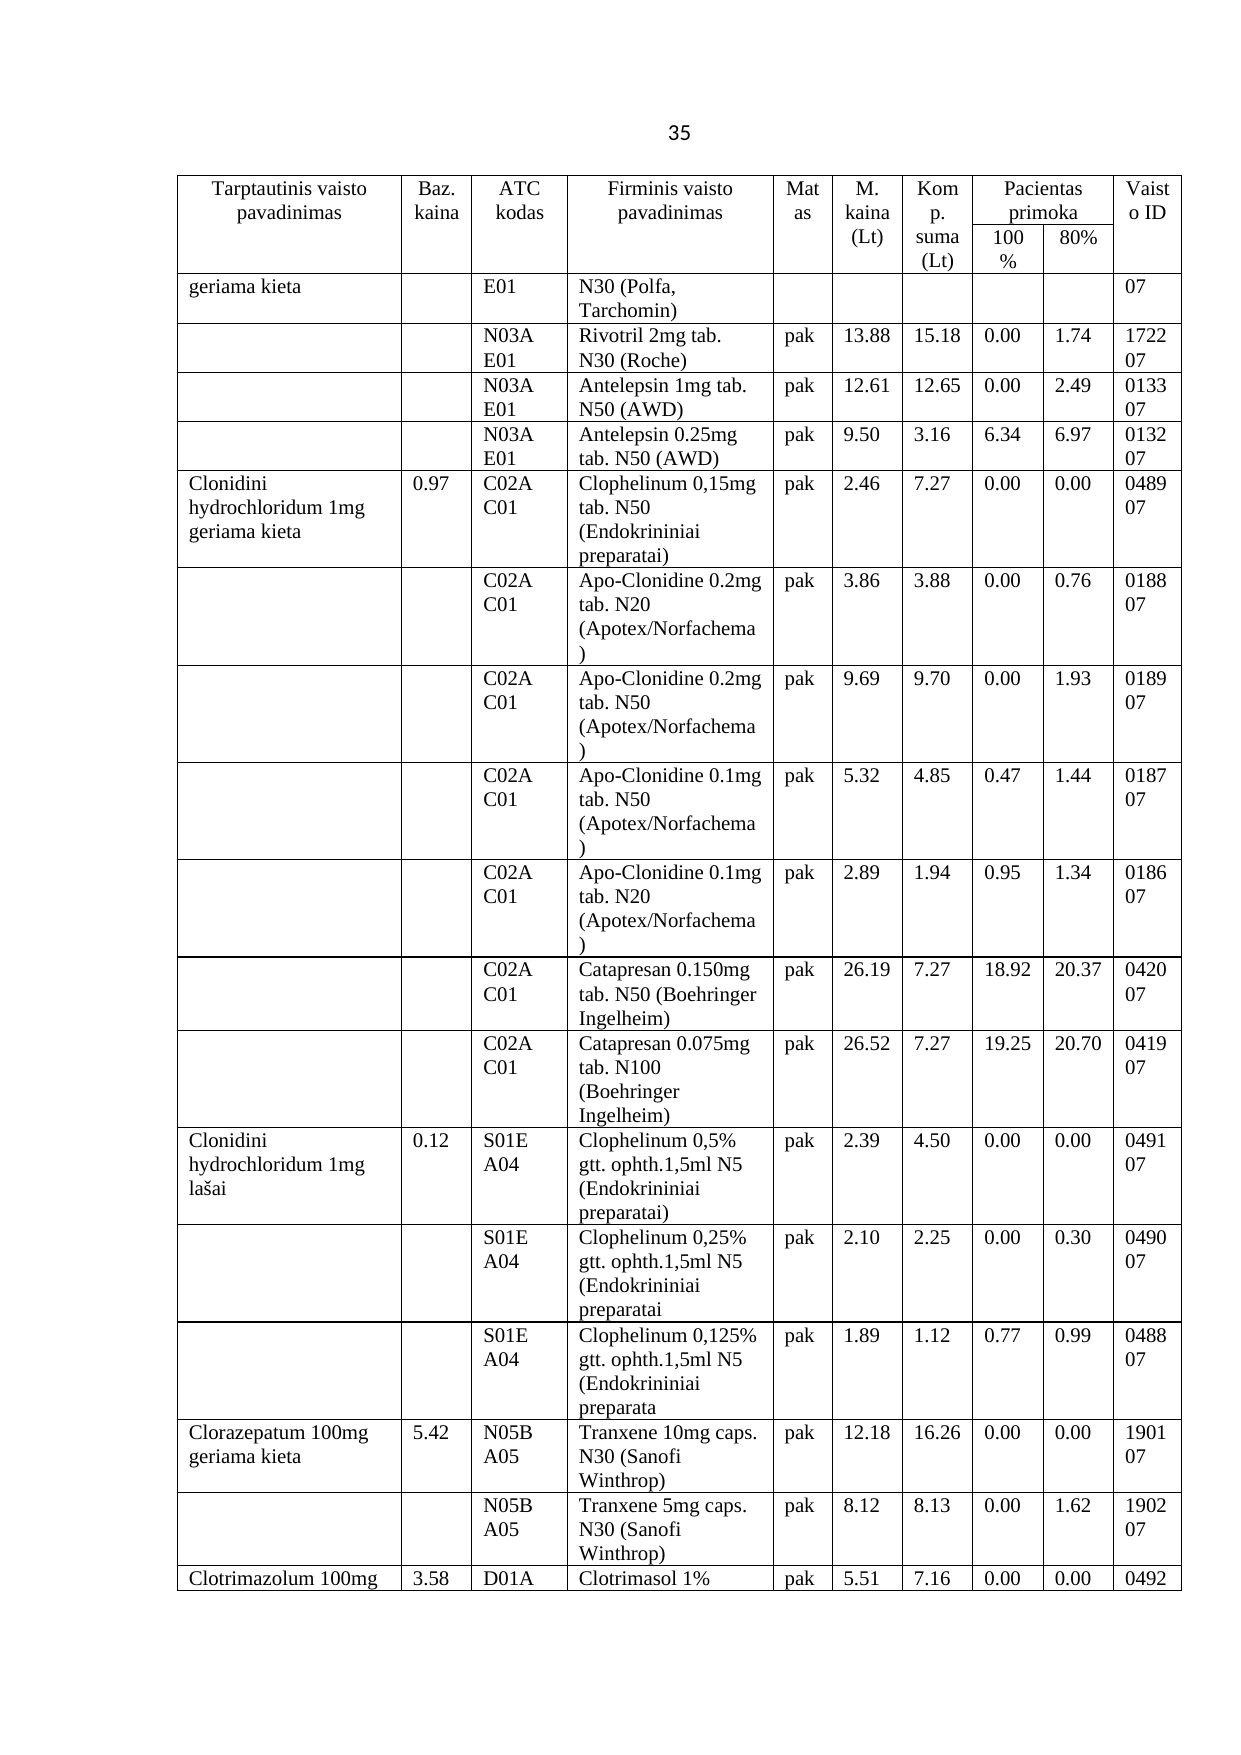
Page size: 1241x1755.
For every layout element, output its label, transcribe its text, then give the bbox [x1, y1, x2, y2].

table_cell [402, 860, 471, 956]
table_cell 80% [1044, 225, 1113, 273]
table_cell 1.34 [1044, 860, 1113, 956]
table_cell 0.00 [973, 568, 1043, 664]
table_cell Tranxene 5mg caps. N30 (Sanofi Winthrop) [568, 1493, 773, 1565]
table_cell 041907 [1114, 1031, 1181, 1127]
table_cell 4.85 [903, 763, 972, 859]
table_cell [774, 274, 832, 322]
table_cell C02A C01 [472, 958, 567, 1029]
table_cell [402, 763, 471, 859]
table_cell 9.50 [833, 422, 902, 470]
table_cell D01A [472, 1566, 567, 1590]
table_cell Clophelinum 0,15mg tab. N50 (Endokrininiai preparatai) [568, 471, 773, 567]
table_cell S01E A04 [472, 1323, 567, 1419]
table_cell 0.30 [1044, 1225, 1113, 1321]
table_cell [178, 1493, 401, 1565]
table_header Tarptautinis vaisto pavadinimas [178, 176, 401, 273]
table_cell 018607 [1114, 860, 1181, 956]
table_header Firminis vaisto pavadinimas [568, 176, 773, 273]
table_cell 19.25 [973, 1031, 1043, 1127]
table_cell 12.61 [833, 373, 902, 421]
table_cell 3.58 [402, 1566, 471, 1590]
table_header Baz. kaina [402, 176, 471, 273]
table_cell 2.49 [1044, 373, 1113, 421]
table_cell 7.27 [903, 471, 972, 567]
table_header ATC kodas [472, 176, 567, 273]
table_cell pak [774, 1225, 832, 1321]
table_cell 5.42 [402, 1420, 471, 1492]
table_cell 3.88 [903, 568, 972, 664]
table_cell N03A E01 [472, 324, 567, 372]
table_cell 0.00 [973, 324, 1043, 372]
table_cell pak [774, 1031, 832, 1127]
table_cell [178, 373, 401, 421]
table_cell Clonidini hydrochloridum 1mg lašai [178, 1128, 401, 1224]
table_cell pak [774, 422, 832, 470]
table_cell 100% [973, 225, 1043, 273]
table_cell 3.16 [903, 422, 972, 470]
table_cell [402, 666, 471, 762]
table_cell 6.97 [1044, 422, 1113, 470]
table_cell Clophelinum 0,25% gtt. ophth.1,5ml N5 (Endokrininiai preparatai [568, 1225, 773, 1321]
table_cell 018907 [1114, 666, 1181, 762]
table_cell Clophelinum 0,5% gtt. ophth.1,5ml N5 (Endokrininiai preparatai) [568, 1128, 773, 1224]
table_cell 13.88 [833, 324, 902, 372]
table_cell 1.62 [1044, 1493, 1113, 1565]
table_cell Apo-Clonidine 0.1mg tab. N20 (Apotex/Norfachema) [568, 860, 773, 956]
table_cell 07 [1114, 274, 1181, 322]
table_cell [178, 422, 401, 470]
table_cell 7.16 [903, 1566, 972, 1590]
table_cell 3.86 [833, 568, 902, 664]
table_cell 7.27 [903, 1031, 972, 1127]
table_cell 2.46 [833, 471, 902, 567]
table_cell N03A E01 [472, 373, 567, 421]
table_cell 0492 [1114, 1566, 1181, 1590]
table_cell 9.69 [833, 666, 902, 762]
table_cell [402, 568, 471, 664]
table_cell [402, 422, 471, 470]
table_cell 2.10 [833, 1225, 902, 1321]
table_cell C02A C01 [472, 666, 567, 762]
table_cell pak [774, 666, 832, 762]
table_cell 12.65 [903, 373, 972, 421]
table_cell Clorazepatum 100mg geriama kieta [178, 1420, 401, 1492]
table_cell S01E A04 [472, 1225, 567, 1321]
table_cell [402, 324, 471, 372]
table_cell pak [774, 860, 832, 956]
table_cell pak [774, 324, 832, 372]
table_cell 6.34 [973, 422, 1043, 470]
table_cell 2.39 [833, 1128, 902, 1224]
table_cell [402, 1031, 471, 1127]
table_cell 0.00 [1044, 1128, 1113, 1224]
table_cell 2.25 [903, 1225, 972, 1321]
table_cell pak [774, 1323, 832, 1419]
table_cell 5.32 [833, 763, 902, 859]
table_cell pak [774, 1493, 832, 1565]
table_cell 013207 [1114, 422, 1181, 470]
table_cell pak [774, 568, 832, 664]
table_cell 0.00 [973, 1493, 1043, 1565]
table_cell 0.00 [973, 1566, 1043, 1590]
table_cell [973, 274, 1043, 322]
table_cell Catapresan 0.150mg tab. N50 (Boehringer Ingelheim) [568, 958, 773, 1029]
table_cell 1.74 [1044, 324, 1113, 372]
table_cell 1.89 [833, 1323, 902, 1419]
table_cell [833, 274, 902, 322]
table_cell Clotrimasol 1% [568, 1566, 773, 1590]
table_cell 0.12 [402, 1128, 471, 1224]
table_cell 1.12 [903, 1323, 972, 1419]
table_cell 16.26 [903, 1420, 972, 1492]
table_cell [402, 274, 471, 322]
table_cell N30 (Polfa, Tarchomin) [568, 274, 773, 322]
table_cell 048907 [1114, 471, 1181, 567]
table_cell 5.51 [833, 1566, 902, 1590]
table_cell Clophelinum 0,125% gtt. ophth.1,5ml N5 (Endokrininiai preparata [568, 1323, 773, 1419]
table_cell 1.93 [1044, 666, 1113, 762]
table_cell Apo-Clonidine 0.2mg tab. N50 (Apotex/Norfachema) [568, 666, 773, 762]
table_cell pak [774, 1420, 832, 1492]
table_cell Clonidini hydrochloridum 1mg geriama kieta [178, 471, 401, 567]
table_header Matas [774, 176, 832, 273]
table_cell 9.70 [903, 666, 972, 762]
table_header M. kaina (Lt) [833, 176, 902, 273]
table_cell Catapresan 0.075mg tab. N100 (Boehringer Ingelheim) [568, 1031, 773, 1127]
table_cell Rivotril 2mg tab. N30 (Roche) [568, 324, 773, 372]
table_cell 0.00 [1044, 471, 1113, 567]
table_cell pak [774, 1566, 832, 1590]
table_cell 172207 [1114, 324, 1181, 372]
table_cell [1044, 274, 1113, 322]
table_cell 26.52 [833, 1031, 902, 1127]
table_header Komp. suma (Lt) [903, 176, 972, 273]
table_cell [402, 1493, 471, 1565]
table_cell 0.00 [973, 1420, 1043, 1492]
table_cell Apo-Clonidine 0.2mg tab. N20 (Apotex/Norfachema) [568, 568, 773, 664]
table_cell 1.44 [1044, 763, 1113, 859]
table_cell 0.00 [1044, 1420, 1113, 1492]
table_cell E01 [472, 274, 567, 322]
table_cell 190107 [1114, 1420, 1181, 1492]
table_cell 049107 [1114, 1128, 1181, 1224]
table_cell 0.00 [1044, 1566, 1113, 1590]
table_cell 0.00 [973, 1225, 1043, 1321]
table_cell [178, 763, 401, 859]
table_cell 0.77 [973, 1323, 1043, 1419]
table_cell 018807 [1114, 568, 1181, 664]
table_cell 013307 [1114, 373, 1181, 421]
table_cell 20.37 [1044, 958, 1113, 1029]
table_cell C02A C01 [472, 860, 567, 956]
table_cell Apo-Clonidine 0.1mg tab. N50 (Apotex/Norfachema) [568, 763, 773, 859]
table_cell Antelepsin 0.25mg tab. N50 (AWD) [568, 422, 773, 470]
table_cell [402, 373, 471, 421]
table_cell pak [774, 958, 832, 1029]
table_cell [178, 568, 401, 664]
table_cell 0.76 [1044, 568, 1113, 664]
table_cell N05B A05 [472, 1493, 567, 1565]
table_cell 048807 [1114, 1323, 1181, 1419]
table_cell [178, 1031, 401, 1127]
table_cell 15.18 [903, 324, 972, 372]
table_cell 7.27 [903, 958, 972, 1029]
table_cell N05B A05 [472, 1420, 567, 1492]
table_header Vaisto ID [1114, 176, 1181, 273]
table_cell pak [774, 373, 832, 421]
table_cell 0.99 [1044, 1323, 1113, 1419]
table_cell Antelepsin 1mg tab. N50 (AWD) [568, 373, 773, 421]
table_cell 042007 [1114, 958, 1181, 1029]
table_cell 8.12 [833, 1493, 902, 1565]
table_cell pak [774, 471, 832, 567]
table_cell 0.97 [402, 471, 471, 567]
table_cell C02A C01 [472, 471, 567, 567]
table_cell geriama kieta [178, 274, 401, 322]
table_cell [178, 1225, 401, 1321]
table_cell 4.50 [903, 1128, 972, 1224]
table_cell [178, 860, 401, 956]
table_cell C02A C01 [472, 763, 567, 859]
table_cell 26.19 [833, 958, 902, 1029]
table_cell 0.00 [973, 373, 1043, 421]
table_cell 0.00 [973, 471, 1043, 567]
table_header Pacientas primoka [973, 176, 1113, 224]
table_cell S01E A04 [472, 1128, 567, 1224]
table_cell 049007 [1114, 1225, 1181, 1321]
table_cell [402, 1323, 471, 1419]
table_cell [402, 958, 471, 1029]
table_cell 1.94 [903, 860, 972, 956]
table_cell [178, 1323, 401, 1419]
table_cell [178, 958, 401, 1029]
table_cell 18.92 [973, 958, 1043, 1029]
table_cell 018707 [1114, 763, 1181, 859]
table_cell pak [774, 763, 832, 859]
table_cell 0.00 [973, 666, 1043, 762]
table_cell Clotrimazolum 100mg [178, 1566, 401, 1590]
table_cell 0.47 [973, 763, 1043, 859]
table_cell 2.89 [833, 860, 902, 956]
table_cell [178, 324, 401, 372]
table_cell [402, 1225, 471, 1321]
table_cell 12.18 [833, 1420, 902, 1492]
table_cell 190207 [1114, 1493, 1181, 1565]
table_cell [178, 666, 401, 762]
table_cell 0.00 [973, 1128, 1043, 1224]
table_cell N03A E01 [472, 422, 567, 470]
table_cell [903, 274, 972, 322]
table_cell C02A C01 [472, 1031, 567, 1127]
table_cell 0.95 [973, 860, 1043, 956]
table_cell pak [774, 1128, 832, 1224]
table_cell 8.13 [903, 1493, 972, 1565]
table_cell 20.70 [1044, 1031, 1113, 1127]
table_cell Tranxene 10mg caps. N30 (Sanofi Winthrop) [568, 1420, 773, 1492]
table_cell C02A C01 [472, 568, 567, 664]
